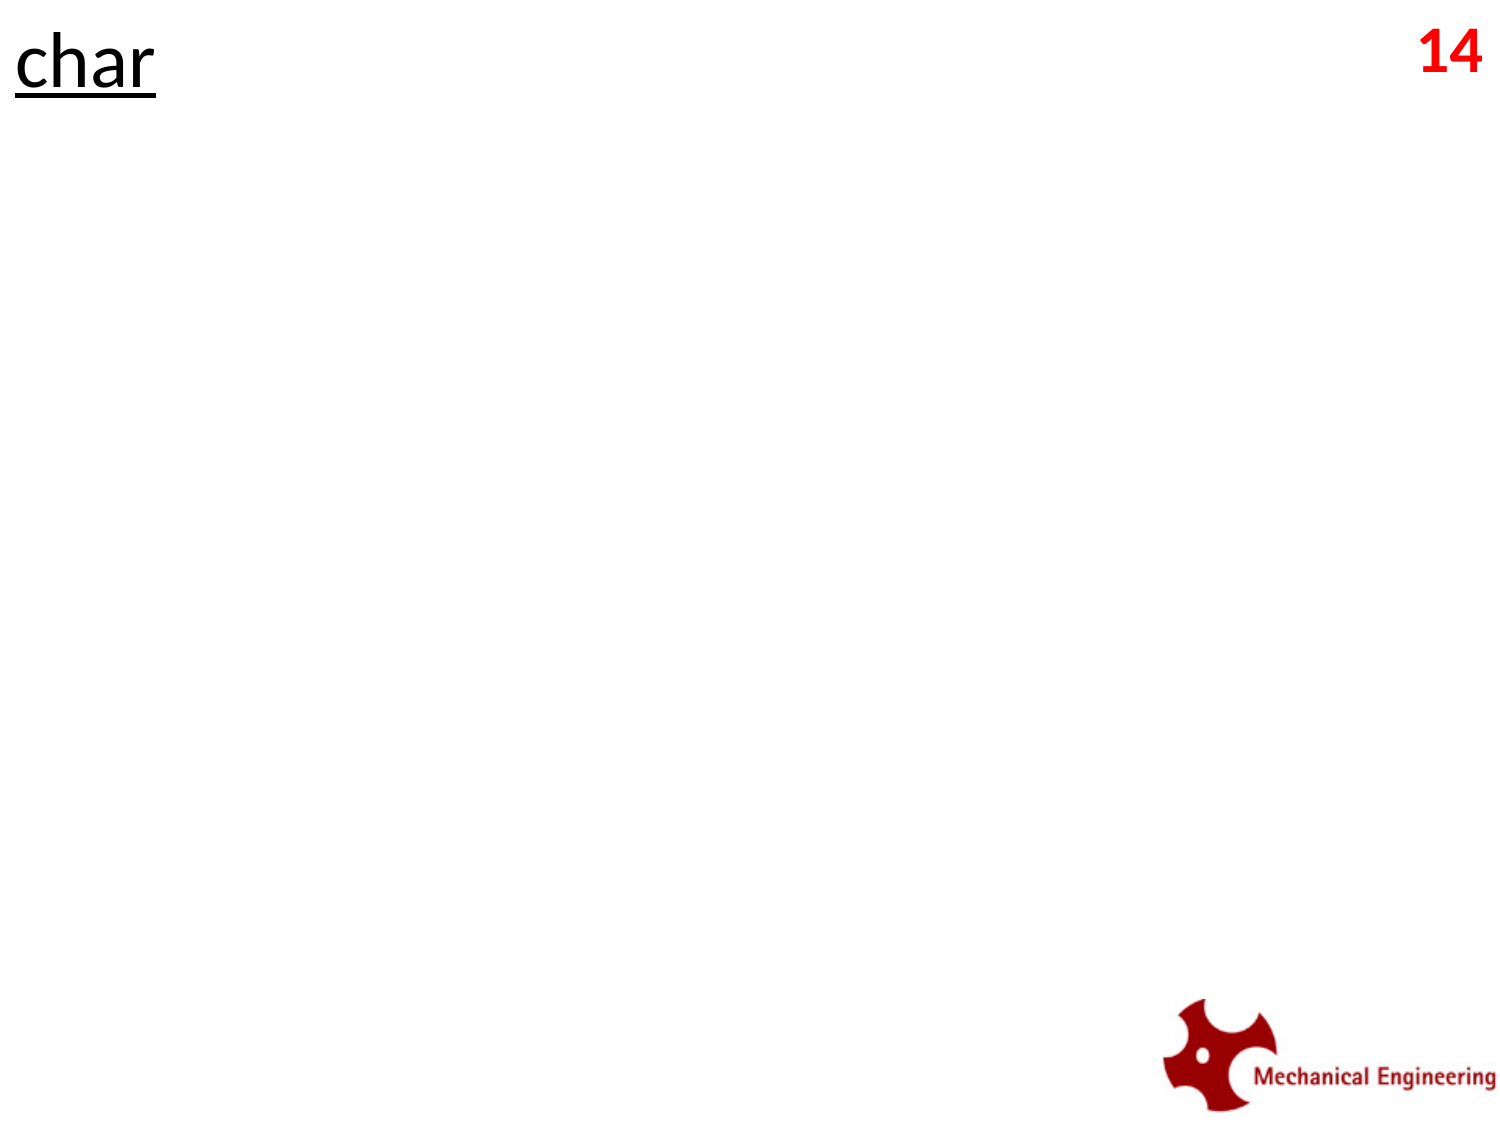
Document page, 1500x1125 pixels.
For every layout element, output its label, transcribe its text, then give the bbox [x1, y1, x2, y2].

title char [0, 0, 1365, 150]
picture [1162, 999, 1497, 1113]
text_box 14 [1400, 0, 1499, 93]
